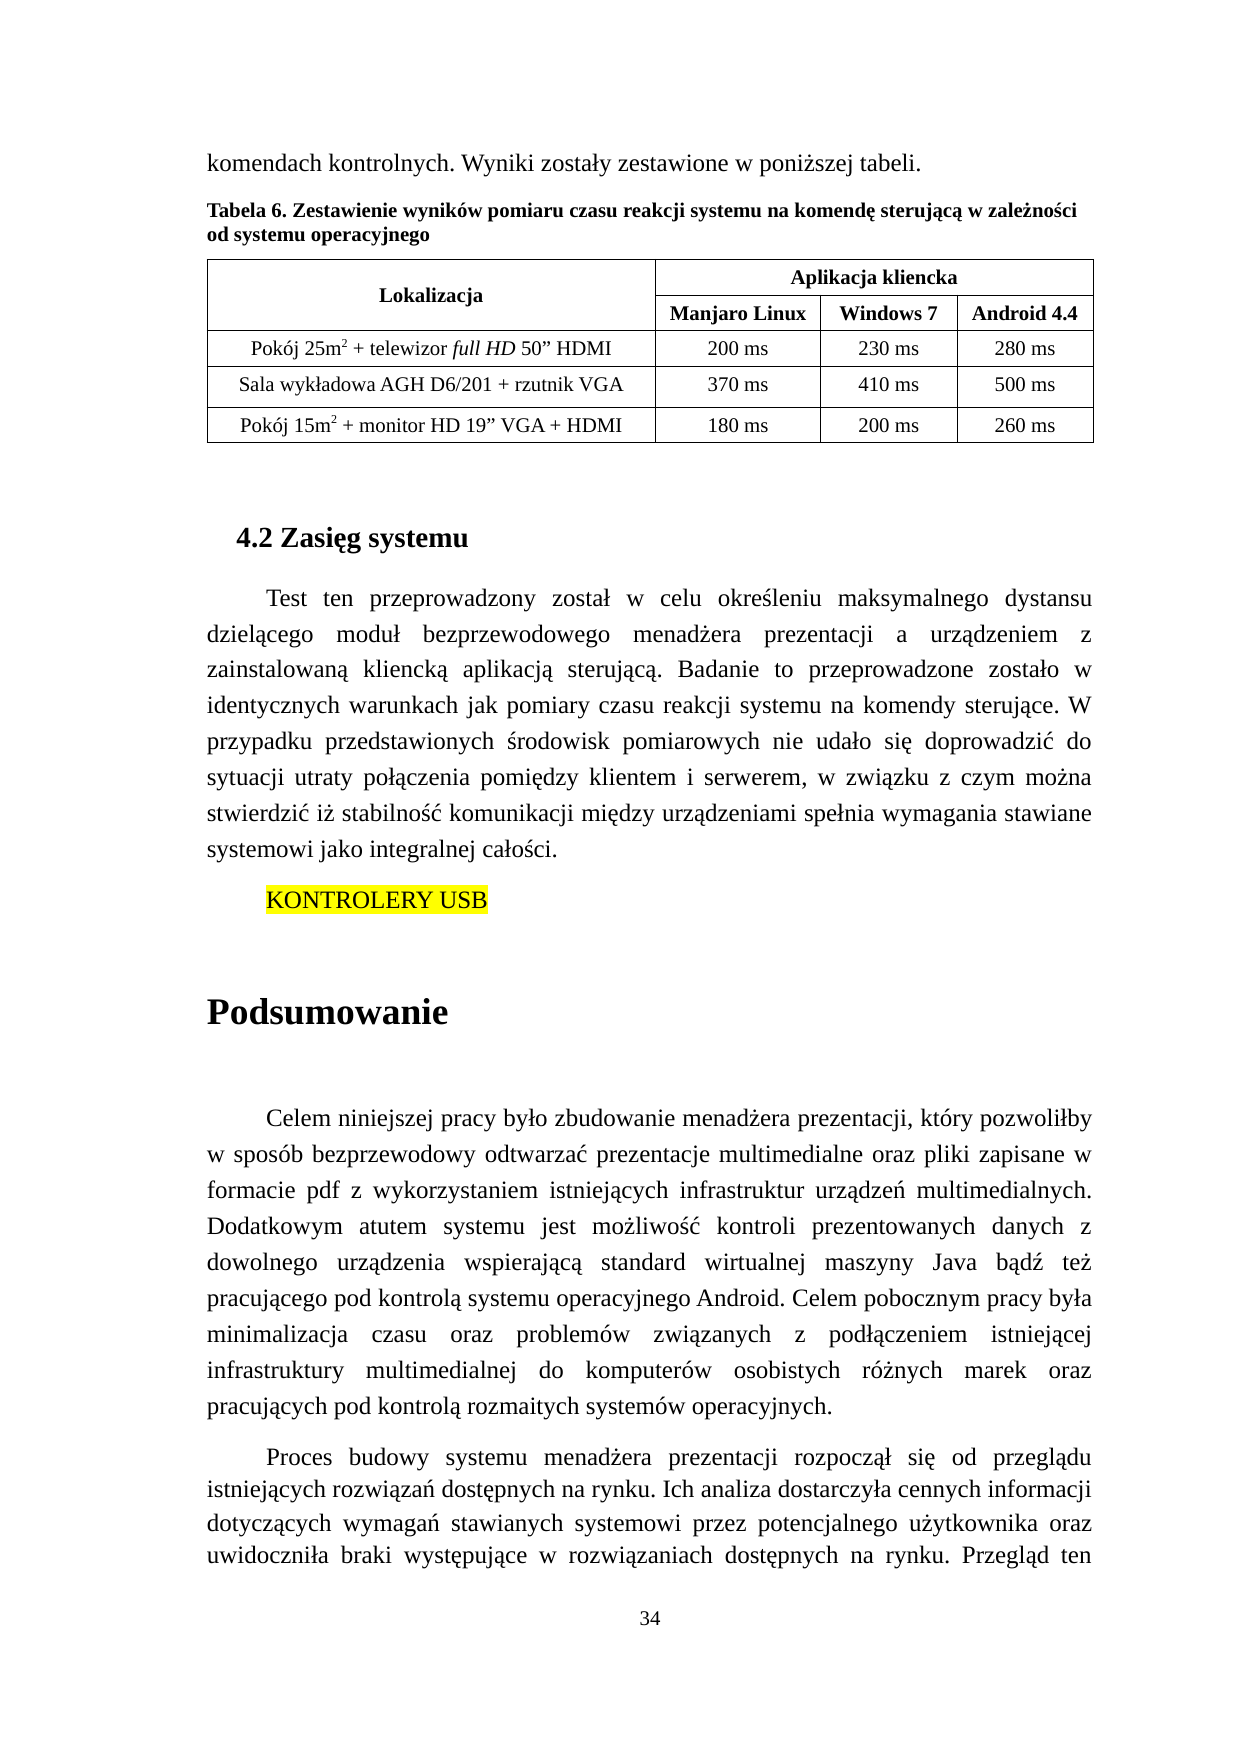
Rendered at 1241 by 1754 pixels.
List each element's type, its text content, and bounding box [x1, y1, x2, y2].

table_header Aplikacja kliencka [656, 260, 1093, 294]
table_cell 260 ms [958, 408, 1093, 442]
table_cell Pokój 15m2 + monitor HD 19” VGA + HDMI [208, 408, 655, 442]
text Test ten przeprowadzony został w celu określeniu maksymalnego dystansu dzielącego moduł bezprzewodowego menadżera prezentacji a urządzeniem z zainstalowaną kliencką aplikacją sterującą. Badanie to przeprowadzone zostało w identycznych warunkach jak pomiary czasu reakcji systemu na komendy sterujące. W przypadku przedstawionych środowisk pomiarowych nie udało się doprowadzić do sytuacji utraty połączenia pomiędzy klientem i serwerem, w związku z czym można stwierdzić iż stabilność komunikacji między urządzeniami spełnia wymagania stawiane systemowi jako integralnej całości. [207, 583, 1093, 863]
table_cell 370 ms [656, 367, 820, 407]
table_cell 410 ms [821, 367, 957, 407]
table_cell 200 ms [656, 331, 820, 366]
table_cell Windows 7 [821, 296, 957, 330]
table_cell Sala wykładowa AGH D6/201 + rzutnik VGA [208, 367, 655, 407]
table_cell Pokój 25m2 + telewizor full HD 50” HDMI [208, 331, 655, 366]
subtitle Podsumowanie [207, 989, 1093, 1032]
text Proces budowy systemu menadżera prezentacji rozpoczął się od przeglądu istniejących rozwiązań dostępnych na rynku. Ich analiza dostarczyła cennych informacji dotyczących wymagań stawianych systemowi przez potencjalnego użytkownika oraz uwidoczniła braki występujące w rozwiązaniach dostępnych na rynku. Przegląd ten [207, 1442, 1093, 1569]
text KONTROLERY USB [207, 885, 1093, 914]
table_cell 500 ms [958, 367, 1093, 407]
text Tabela 6. Zestawienie wyników pomiaru czasu reakcji systemu na komendę sterującą w zależności od systemu operacyjnego [207, 198, 1093, 246]
table_cell Manjaro Linux [656, 296, 820, 330]
table_header Lokalizacja [208, 260, 655, 330]
subtitle 4.2 Zasięg systemu [207, 520, 1093, 553]
table_cell Android 4.4 [958, 296, 1093, 330]
text komendach kontrolnych. Wyniki zostały zestawione w poniższej tabeli. [207, 148, 1093, 176]
text Celem niniejszej pracy było zbudowanie menadżera prezentacji, który pozwoliłby w sposób bezprzewodowy odtwarzać prezentacje multimedialne oraz pliki zapisane w formacie pdf z wykorzystaniem istniejących infrastruktur urządzeń multimedialnych. Dodatkowym atutem systemu jest możliwość kontroli prezentowanych danych z dowolnego urządzenia wspierającą standard wirtualnej maszyny Java bądź też pracującego pod kontrolą systemu operacyjnego Android. Celem pobocznym pracy była minimalizacja czasu oraz problemów związanych z podłączeniem istniejącej infrastruktury multimedialnej do komputerów osobistych różnych marek oraz pracujących pod kontrolą rozmaitych systemów operacyjnych. [207, 1103, 1093, 1419]
table_cell 200 ms [821, 408, 957, 442]
table_cell 280 ms [958, 331, 1093, 366]
table_cell 180 ms [656, 408, 820, 442]
table_cell 230 ms [821, 331, 957, 366]
